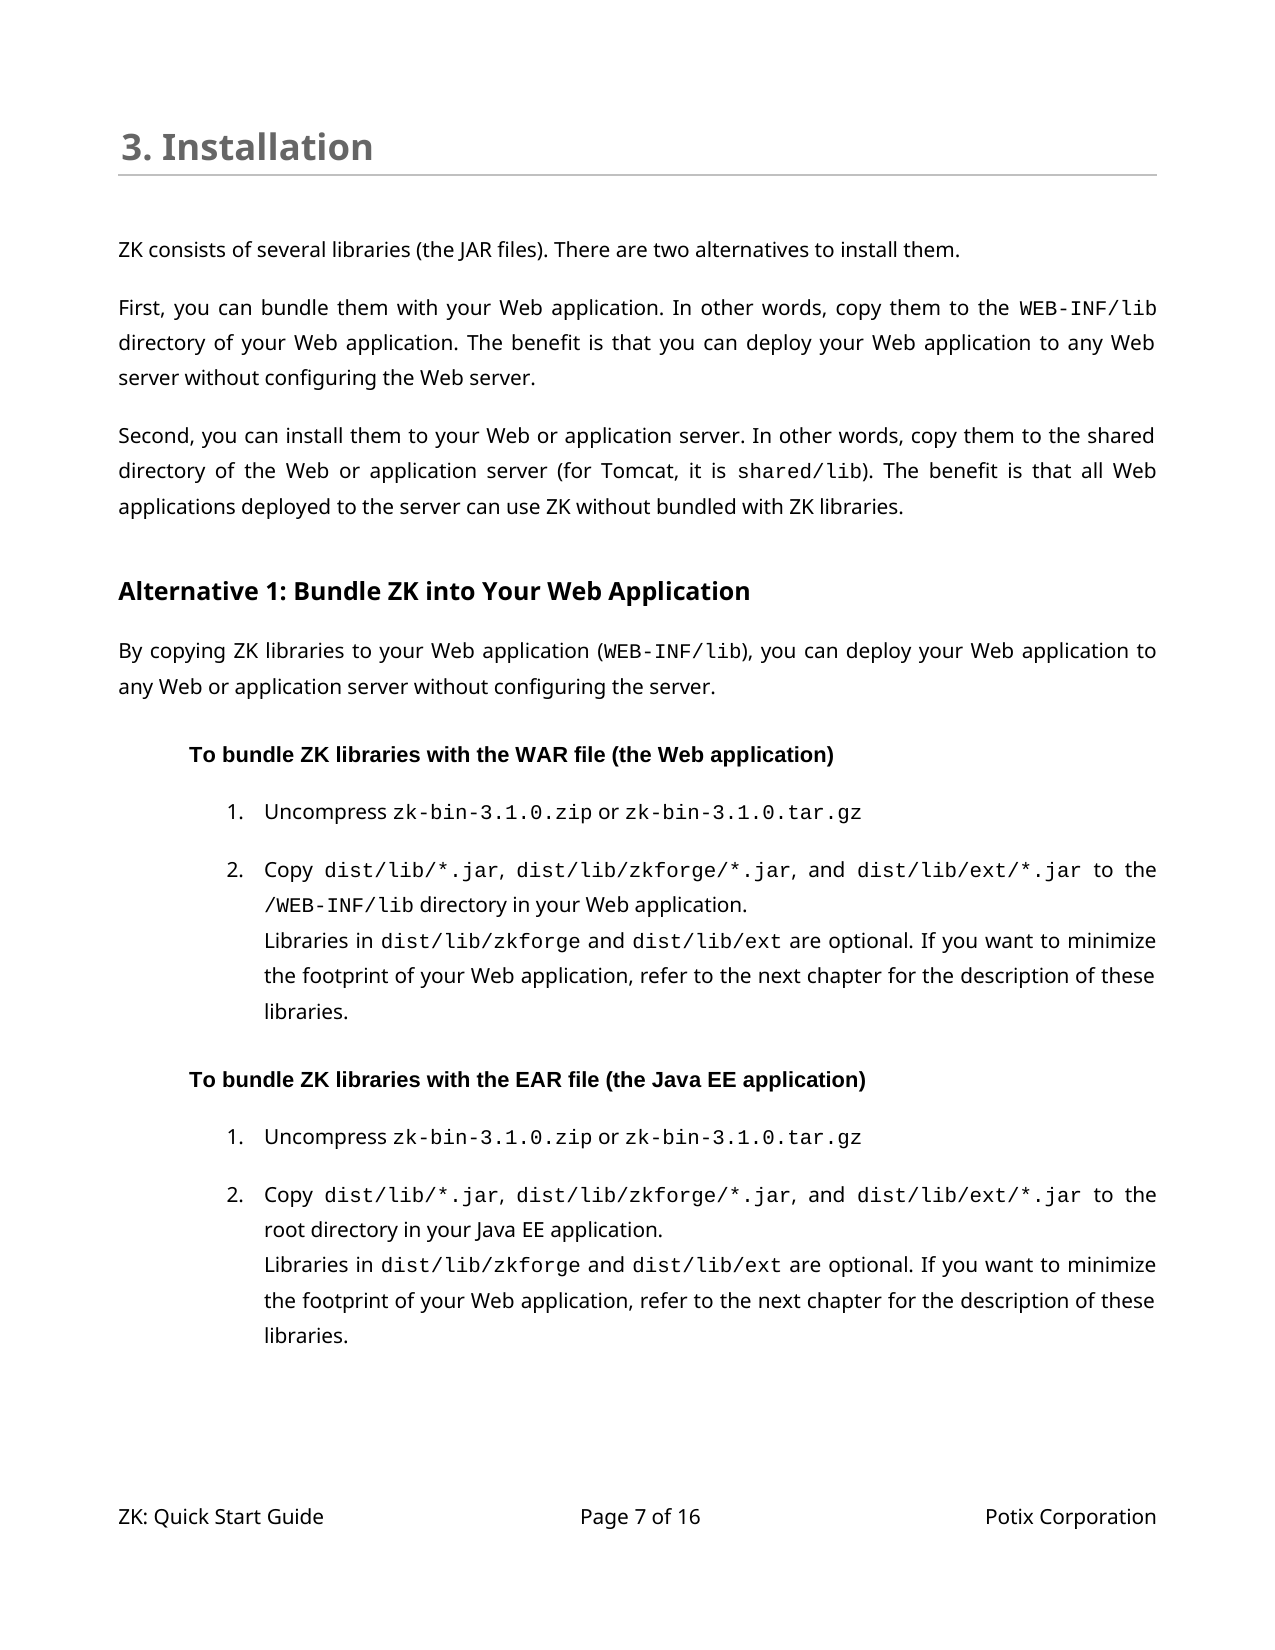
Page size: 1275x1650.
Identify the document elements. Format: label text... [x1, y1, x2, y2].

text ZK consists of several libraries (the JAR files). There are two alternatives to install them. [118, 235, 1157, 263]
text First, you can bundle them with your Web application. In other words, copy them to the WEB-INF/lib directory of your Web application. The benefit is that you can deploy your Web application to any Web server without configuring the Web server. [118, 293, 1157, 392]
text By copying ZK libraries to your Web application (WEB-INF/lib), you can deploy your Web application to any Web or application server without configuring the server. [118, 637, 1157, 700]
text Second, you can install them to your Web or application server. In other words, copy them to the shared directory of the Web or application server (for Tomcat, it is shared/lib). The benefit is that all Web applications deployed to the server can use ZK without bundled with ZK libraries. [118, 421, 1157, 520]
list Uncompress zk-bin-3.1.0.zip or zk-bin-3.1.0.tar.gz [226, 1122, 1157, 1150]
subtitle To bundle ZK libraries with the EAR file (the Java EE application) [189, 1068, 1157, 1092]
subtitle To bundle ZK libraries with the WAR file (the Web application) [189, 743, 1157, 768]
list Copy dist/lib/*.jar, dist/lib/zkforge/*.jar, and dist/lib/ext/*.jar to the root directory in your Java EE application. Libraries in dist/lib/zkforge and dist/lib/ext are optional. If you want to minimize the footprint of your Web application, refer to the next chapter for the description of these libraries. [226, 1180, 1157, 1349]
list Copy dist/lib/*.jar, dist/lib/zkforge/*.jar, and dist/lib/ext/*.jar to the /WEB-INF/lib directory in your Web application. Libraries in dist/lib/zkforge and dist/lib/ext are optional. If you want to minimize the footprint of your Web application, refer to the next chapter for the description of these libraries. [226, 855, 1157, 1025]
subtitle 3. Installation [118, 118, 1157, 174]
list Uncompress zk-bin-3.1.0.zip or zk-bin-3.1.0.tar.gz [226, 797, 1157, 826]
subtitle Alternative 1: Bundle ZK into Your Web Application [118, 573, 1157, 607]
